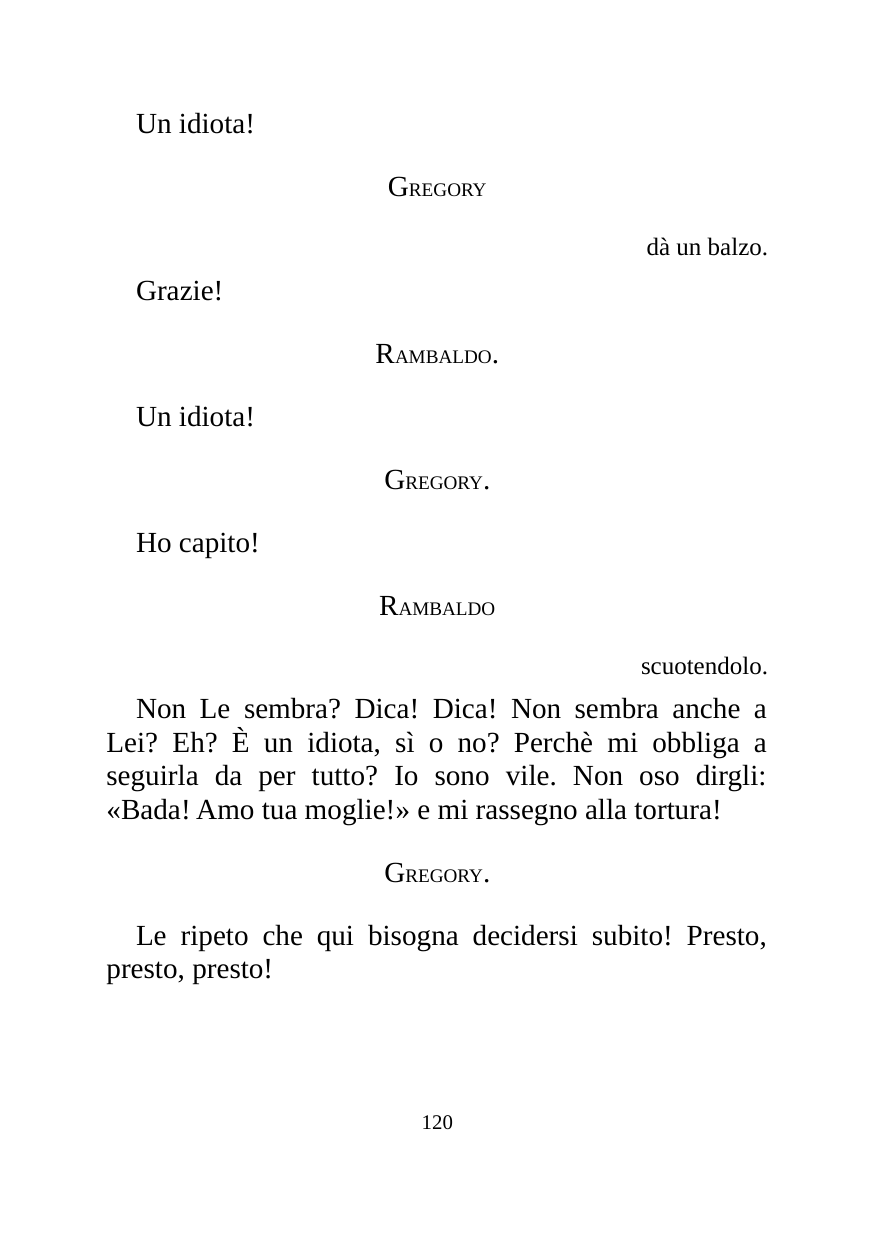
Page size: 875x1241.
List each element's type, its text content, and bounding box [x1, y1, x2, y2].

text Ho capito! [106, 525, 768, 558]
text Un idiota! [106, 399, 768, 432]
text Rambaldo. [106, 336, 768, 369]
text scuotendolo. [431, 651, 768, 680]
text Gregory. [106, 462, 768, 495]
text Non Le sembra? Dica! Dica! Non sembra anche a Lei? Eh? È un idiota, sì o no? Perchè mi obbliga a seguirla da per tutto? Io sono vile. Non oso dirgli: «Bada! Amo tua moglie!» e mi rassegno alla tortura! [106, 691, 768, 826]
text dà un balzo. [431, 232, 768, 261]
text Le ripeto che qui bisogna decidersi subito! Presto, presto, presto! [106, 918, 768, 985]
text Un idiota! [106, 106, 768, 140]
text Grazie! [106, 273, 768, 306]
text Gregory [106, 169, 768, 203]
text Gregory. [106, 855, 768, 889]
text Rambaldo [106, 588, 768, 621]
